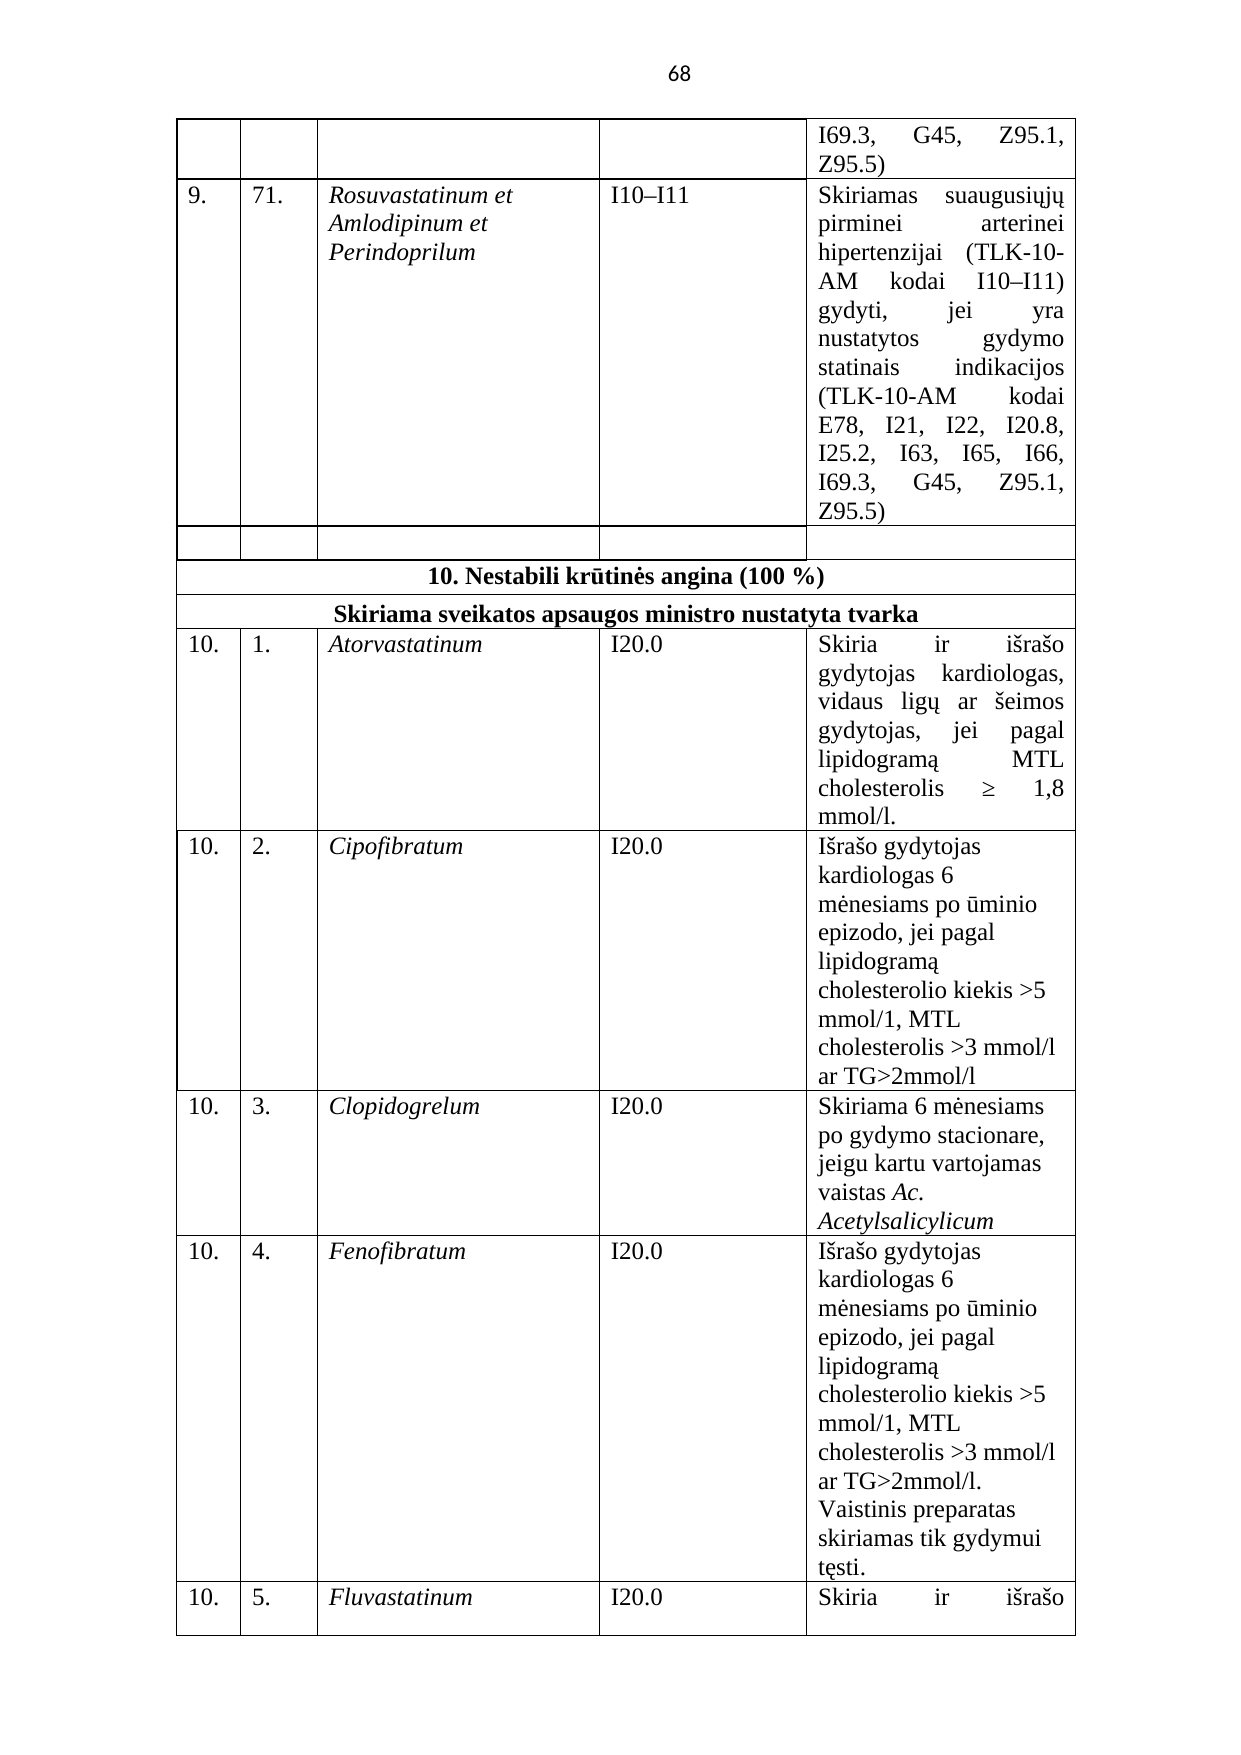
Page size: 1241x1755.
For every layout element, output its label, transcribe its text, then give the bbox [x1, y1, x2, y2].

table_cell [1110, 178, 1123, 525]
table_cell [600, 527, 806, 559]
table_cell [1104, 1090, 1110, 1235]
table_cell [1080, 1581, 1085, 1635]
table_cell [318, 527, 599, 559]
table_cell [1094, 559, 1099, 593]
table_cell [1085, 830, 1089, 1090]
table_cell [1094, 525, 1099, 559]
table_cell [1085, 594, 1089, 628]
table_cell [1076, 628, 1080, 830]
table_cell [1104, 118, 1110, 178]
table_cell Atorvastatinum [318, 629, 599, 830]
table_cell [1104, 525, 1110, 559]
table_cell [1085, 1581, 1089, 1635]
table_cell [1110, 1235, 1123, 1581]
table_cell [1094, 628, 1099, 830]
table_cell Skiriama sveikatos apsaugos ministro nustatyta tvarka [177, 595, 1075, 628]
table_cell [1090, 628, 1094, 830]
table_cell [1076, 525, 1080, 559]
table_cell [1094, 1581, 1099, 1635]
table_cell [1085, 525, 1089, 559]
table_cell [178, 527, 240, 559]
table_cell Išrašo gydytojas kardiologas 6 mėnesiams po ūminio epizodo, jei pagal lipidogramą cholesterolio kiekis >5 mmol/1, MTL cholesterolis >3 mmol/l ar TG>2mmol/l [807, 831, 1075, 1090]
table_cell [1080, 178, 1085, 525]
table_cell [1076, 1235, 1080, 1581]
table_cell [1076, 178, 1080, 525]
table_cell [807, 526, 1075, 559]
table_cell [1100, 628, 1104, 830]
table_cell [318, 120, 599, 178]
table_cell Cipofibratum [318, 831, 599, 1090]
table_cell [1104, 178, 1110, 525]
table_cell I69.3, G45, Z95.1, Z95.5) [807, 119, 1075, 178]
table_cell [1080, 830, 1085, 1090]
table_cell [1090, 1235, 1094, 1581]
table_cell [1080, 525, 1085, 559]
table_cell [1100, 559, 1104, 593]
table_cell [1080, 1090, 1085, 1235]
table_cell [1080, 559, 1085, 593]
table_cell I10–I11 [600, 180, 806, 525]
table_cell 9. [178, 180, 240, 525]
table_cell [1100, 118, 1104, 178]
table_cell [1104, 830, 1110, 1090]
table_cell [1080, 118, 1085, 178]
table_cell [1110, 830, 1123, 1090]
table_cell I20.0 [600, 831, 806, 1090]
table_cell [1110, 525, 1123, 559]
table_cell 1. [241, 629, 317, 830]
table_cell [1090, 594, 1094, 628]
table_cell 5. [241, 1582, 317, 1635]
table_cell [1094, 178, 1099, 525]
table_cell 2. [241, 831, 317, 1090]
table_cell [1085, 559, 1089, 593]
table_cell 10. [177, 1091, 240, 1235]
table_cell [1090, 1090, 1094, 1235]
table_cell 10. [177, 629, 240, 830]
table_cell 71. [241, 180, 317, 525]
table_cell [1100, 178, 1104, 525]
table_cell 3. [241, 1091, 317, 1235]
table_cell [1110, 1581, 1123, 1635]
table_cell [1104, 1235, 1110, 1581]
table_cell [1104, 1581, 1110, 1635]
table_cell 10. [178, 831, 240, 1090]
table_cell I20.0 [600, 1236, 806, 1581]
table_cell [1090, 525, 1094, 559]
table_cell [1100, 1235, 1104, 1581]
table_cell [1080, 628, 1085, 830]
table_cell [1085, 1090, 1089, 1235]
table_cell Skiriamas suaugusiųjų pirminei arterinei hipertenzijai (TLK-10-AM kodai I10–I11) gydyti, jei yra nustatytos gydymo statinais indikacijos (TLK-10-AM kodai E78, I21, I22, I20.8, I25.2, I63, I65, I66, I69.3, G45, Z95.1, Z95.5) [807, 179, 1075, 525]
table_cell [1090, 559, 1094, 593]
table_cell Skiriama 6 mėnesiams po gydymo stacionare, jeigu kartu vartojamas vaistas Ac. Acetylsalicylicum [807, 1091, 1075, 1235]
table_cell Fluvastatinum [318, 1582, 599, 1635]
table_cell 10. [177, 1582, 240, 1635]
table_cell [178, 120, 240, 178]
table_cell Fenofibratum [318, 1236, 599, 1581]
table_cell [1110, 1090, 1123, 1235]
table_cell [1085, 628, 1089, 830]
table_cell [1094, 1090, 1099, 1235]
table_cell [1100, 1581, 1104, 1635]
table_cell [1090, 1581, 1094, 1635]
table_cell I20.0 [600, 629, 806, 830]
table_cell 4. [241, 1236, 317, 1581]
table_cell [1090, 118, 1094, 178]
table_cell 10. [177, 1236, 240, 1581]
table_cell [1076, 118, 1080, 178]
table_cell [1076, 830, 1080, 1090]
table_cell Rosuvastatinum et Amlodipinum et Perindoprilum [318, 180, 599, 525]
table_cell [1104, 594, 1110, 628]
table_cell [1100, 1090, 1104, 1235]
table_cell Skiria ir išrašo [807, 1582, 1075, 1635]
table_cell [1076, 559, 1080, 593]
table_cell [1110, 628, 1123, 830]
table_cell [1110, 594, 1123, 628]
table_cell [1085, 1235, 1089, 1581]
table_cell [1100, 594, 1104, 628]
table_cell [1100, 830, 1104, 1090]
table_cell Išrašo gydytojas kardiologas 6 mėnesiams po ūminio epizodo, jei pagal lipidogramą cholesterolio kiekis >5 mmol/1, MTL cholesterolis >3 mmol/l ar TG>2mmol/l. Vaistinis preparatas skiriamas tik gydymui tęsti. [807, 1236, 1075, 1581]
table_cell Clopidogrelum [318, 1091, 599, 1235]
table_cell [1094, 594, 1099, 628]
table_cell [1104, 628, 1110, 830]
table_cell [1080, 594, 1085, 628]
table_cell [1094, 830, 1099, 1090]
table_cell Skiria ir išrašo gydytojas kardiologas, vidaus ligų ar šeimos gydytojas, jei pagal lipidogramą MTL cholesterolis ≥ 1,8 mmol/l. [807, 629, 1075, 830]
table_cell [1110, 559, 1123, 593]
table_cell [1094, 118, 1099, 178]
table_cell 10. Nestabili krūtinės angina (100 %) [177, 560, 1075, 593]
table_cell [241, 527, 317, 559]
table_cell [241, 120, 317, 178]
table_cell [1110, 118, 1123, 178]
table_cell [1076, 1090, 1080, 1235]
table_cell [1090, 830, 1094, 1090]
table_cell [1080, 1235, 1085, 1581]
table_cell [1104, 559, 1110, 593]
table_cell [1094, 1235, 1099, 1581]
table_cell [600, 120, 806, 178]
table_cell I20.0 [600, 1091, 806, 1235]
table_cell [1076, 1581, 1080, 1635]
table_cell [1085, 178, 1089, 525]
table_cell I20.0 [600, 1582, 806, 1635]
table_cell [1100, 525, 1104, 559]
table_cell [1076, 594, 1080, 628]
table_cell [1085, 118, 1089, 178]
table_cell [1090, 178, 1094, 525]
